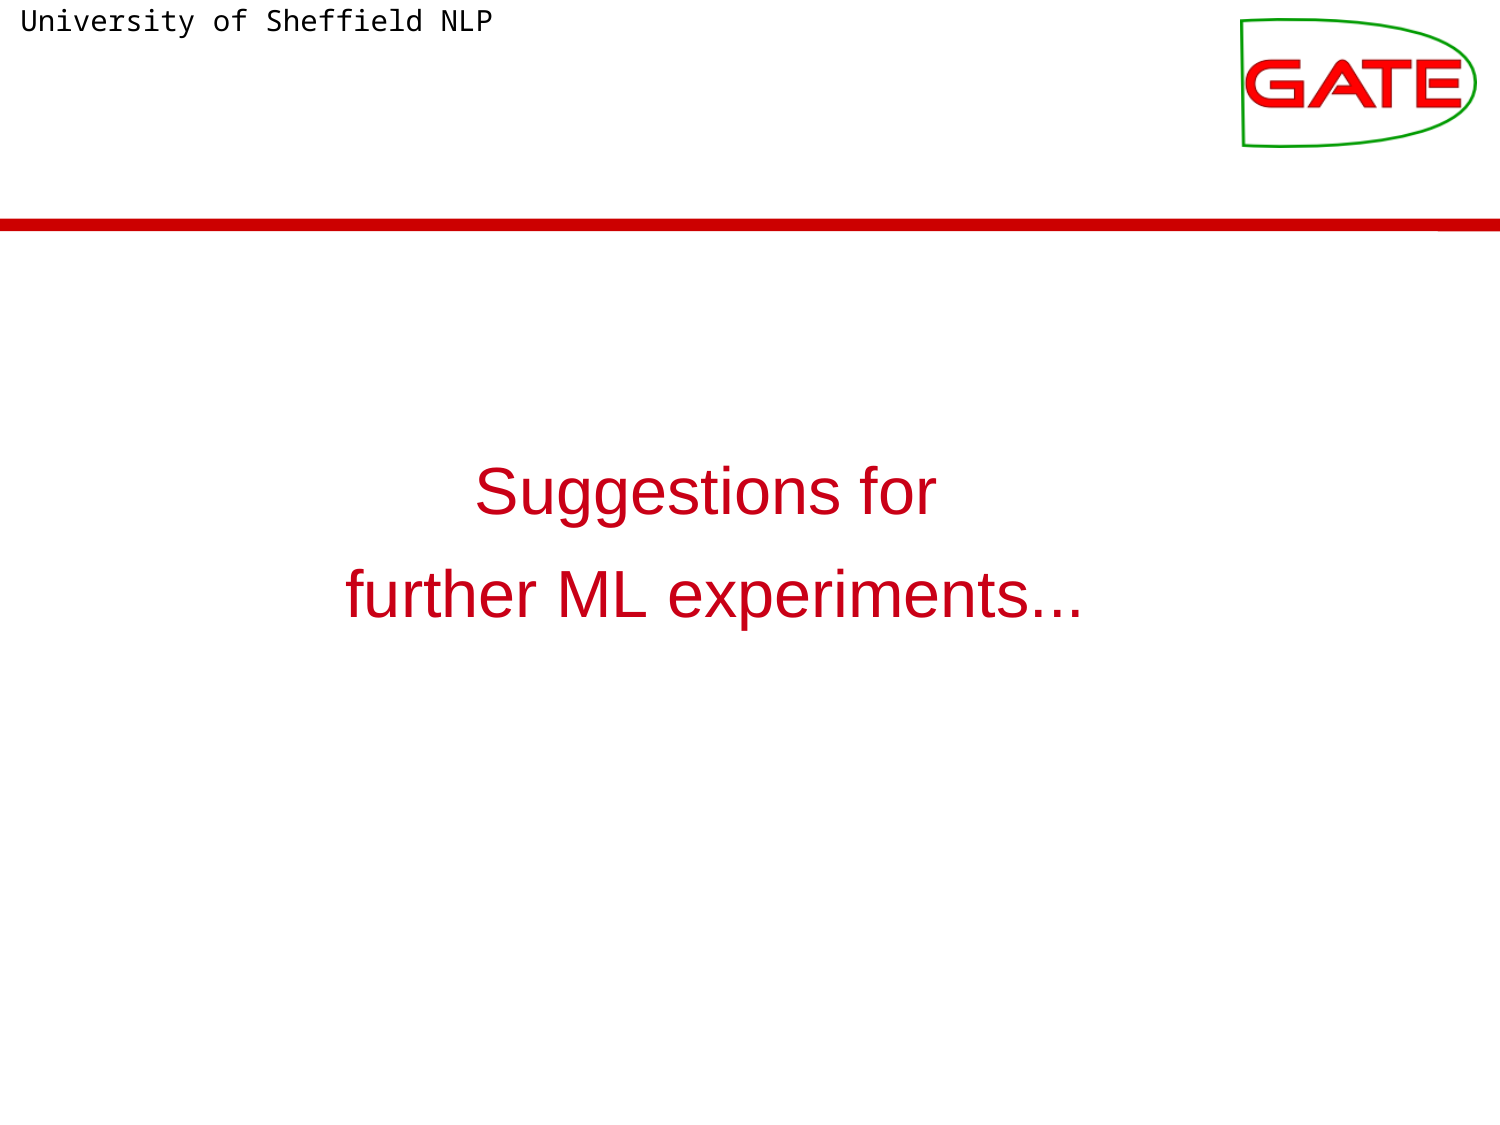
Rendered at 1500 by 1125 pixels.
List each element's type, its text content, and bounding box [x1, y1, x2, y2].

subtitle Suggestions for further ML experiments... [41, 45, 1391, 1026]
picture [1240, 18, 1477, 148]
